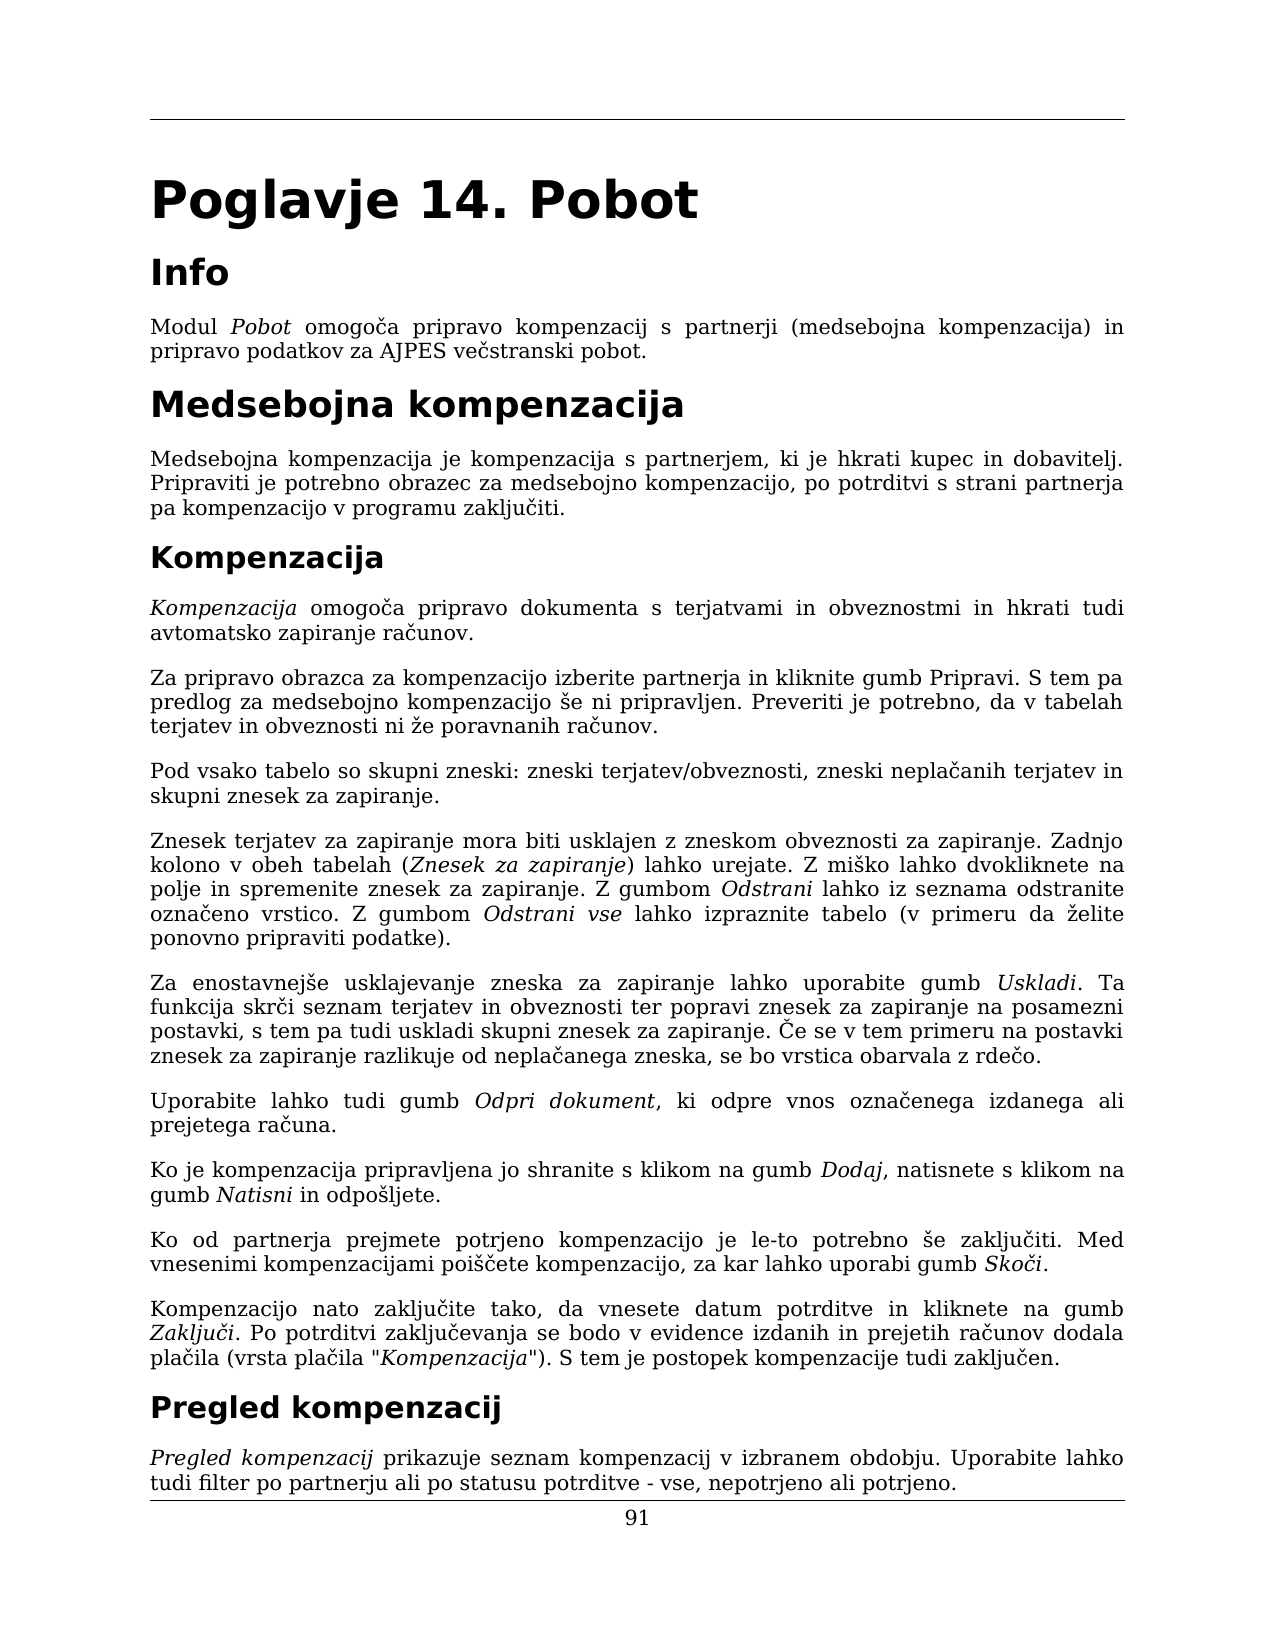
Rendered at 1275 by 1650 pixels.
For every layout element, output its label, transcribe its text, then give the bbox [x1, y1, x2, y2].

text Za pripravo obrazca za kompenzacijo izberite partnerja in kliknite gumb Pripravi. S tem pa predlog za medsebojno kompenzacijo še ni pripravljen. Preveriti je potrebno, da v tabelah terjatev in obveznosti ni že poravnanih računov. [150, 666, 1125, 739]
text Modul Pobot omogoča pripravo kompenzacij s partnerji (medsebojna kompenzacija) in pripravo podatkov za AJPES večstranski pobot. [150, 315, 1125, 363]
text Kompenzacija omogoča pripravo dokumenta s terjatvami in obveznostmi in hkrati tudi avtomatsko zapiranje računov. [150, 596, 1125, 645]
text Znesek terjatev za zapiranje mora biti usklajen z zneskom obveznosti za zapiranje. Zadnjo kolono v obeh tabelah (Znesek za zapiranje) lahko urejate. Z miško lahko dvokliknete na polje in spremenite znesek za zapiranje. Z gumbom Odstrani lahko iz seznama odstranite označeno vrstico. Z gumbom Odstrani vse lahko izpraznite tabelo (v primeru da želite ponovno pripraviti podatke). [150, 829, 1125, 950]
text Za enostavnejše usklajevanje zneska za zapiranje lahko uporabite gumb Uskladi. Ta funkcija skrči seznam terjatev in obveznosti ter popravi znesek za zapiranje na posamezni postavki, s tem pa tudi uskladi skupni znesek za zapiranje. Če se v tem primeru na postavki znesek za zapiranje razlikuje od neplačanega zneska, se bo vrstica obarvala z rdečo. [150, 971, 1125, 1068]
text Ko od partnerja prejmete potrjeno kompenzacijo je le-to potrebno še zaključiti. Med vnesenimi kompenzacijami poiščete kompenzacijo, za kar lahko uporabi gumb Skoči. [150, 1228, 1125, 1276]
text Kompenzacijo nato zaključite tako, da vnesete datum potrditve in kliknete na gumb Zaključi. Po potrditvi zaključevanja se bodo v evidence izdanih in prejetih računov dodala plačila (vrsta plačila "Kompenzacija"). S tem je postopek kompenzacije tudi zaključen. [150, 1297, 1125, 1370]
text Uporabite lahko tudi gumb Odpri dokument, ki odpre vnos označenega izdanega ali prejetega računa. [150, 1089, 1125, 1137]
text Ko je kompenzacija pripravljena jo shranite s klikom na gumb Dodaj, natisnete s klikom na gumb Natisni in odpošljete. [150, 1158, 1125, 1207]
text Poglavje 14. Pobot [150, 171, 1125, 231]
text Pod vsako tabelo so skupni zneski: zneski terjatev/obveznosti, zneski neplačanih terjatev in skupni znesek za zapiranje. [150, 759, 1125, 808]
text Pregled kompenzacij prikazuje seznam kompenzacij v izbranem obdobju. Uporabite lahko tudi filter po partnerju ali po statusu potrditve - vse, nepotrjeno ali potrjeno. [150, 1446, 1125, 1495]
text Info [150, 252, 1125, 294]
text Kompenzacija [150, 541, 1125, 576]
text Medsebojna kompenzacija [150, 384, 1125, 426]
text Medsebojna kompenzacija je kompenzacija s partnerjem, ki je hkrati kupec in dobavitelj. Pripraviti je potrebno obrazec za medsebojno kompenzacijo, po potrditvi s strani partnerja pa kompenzacijo v programu zaključiti. [150, 447, 1125, 520]
text Pregled kompenzacij [150, 1391, 1125, 1426]
